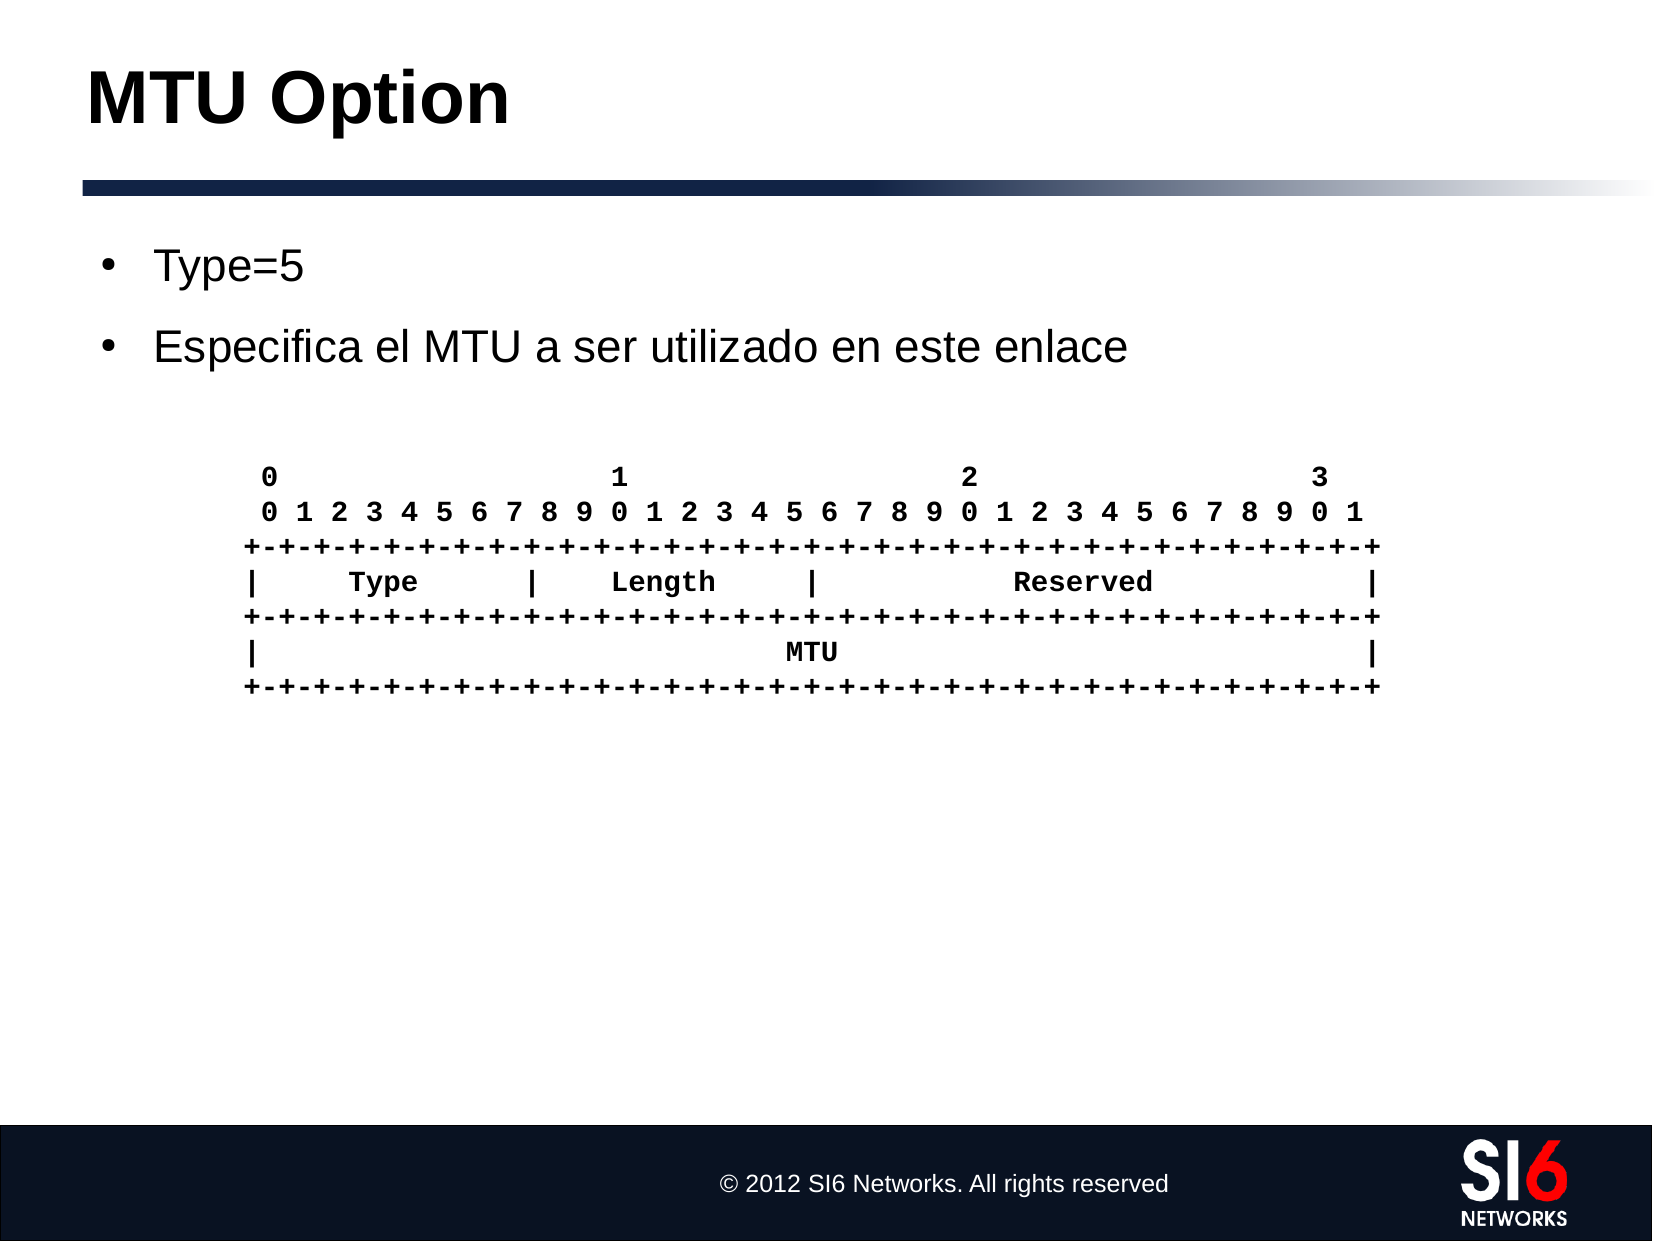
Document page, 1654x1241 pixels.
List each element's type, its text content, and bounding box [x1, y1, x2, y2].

picture [1461, 1139, 1567, 1226]
list Type=5 Especifica el MTU a ser utilizado en este enlace [82, 240, 1571, 1059]
text_box 0 1 2 3 0 1 2 3 4 5 6 7 8 9 0 1 2 3 4 5 6 7 8 9 0 1 2 3 4 5 6 7 8 9 0 1 +-+-+-+-+-+-+-+-+-+-+-+-+-+-+-+-+-+-+-+-+-+-+-+-+-+-+-+-+-+-+-+-+ | Type | Length | Reserved | +-+-+-+-+-+-+-+-+-+-+-+-+-+-+-+-+-+-+-+-+-+-+-+-+-+-+-+-+-+-+-+-+ | MTU | +-+-+-+-+-+-+-+-+-+-+-+-+-+-+-+-+-+-+-+-+-+-+-+-+-+-+-+-+-+-+-+-+ [228, 449, 1410, 711]
title MTU Option [86, 30, 1576, 166]
